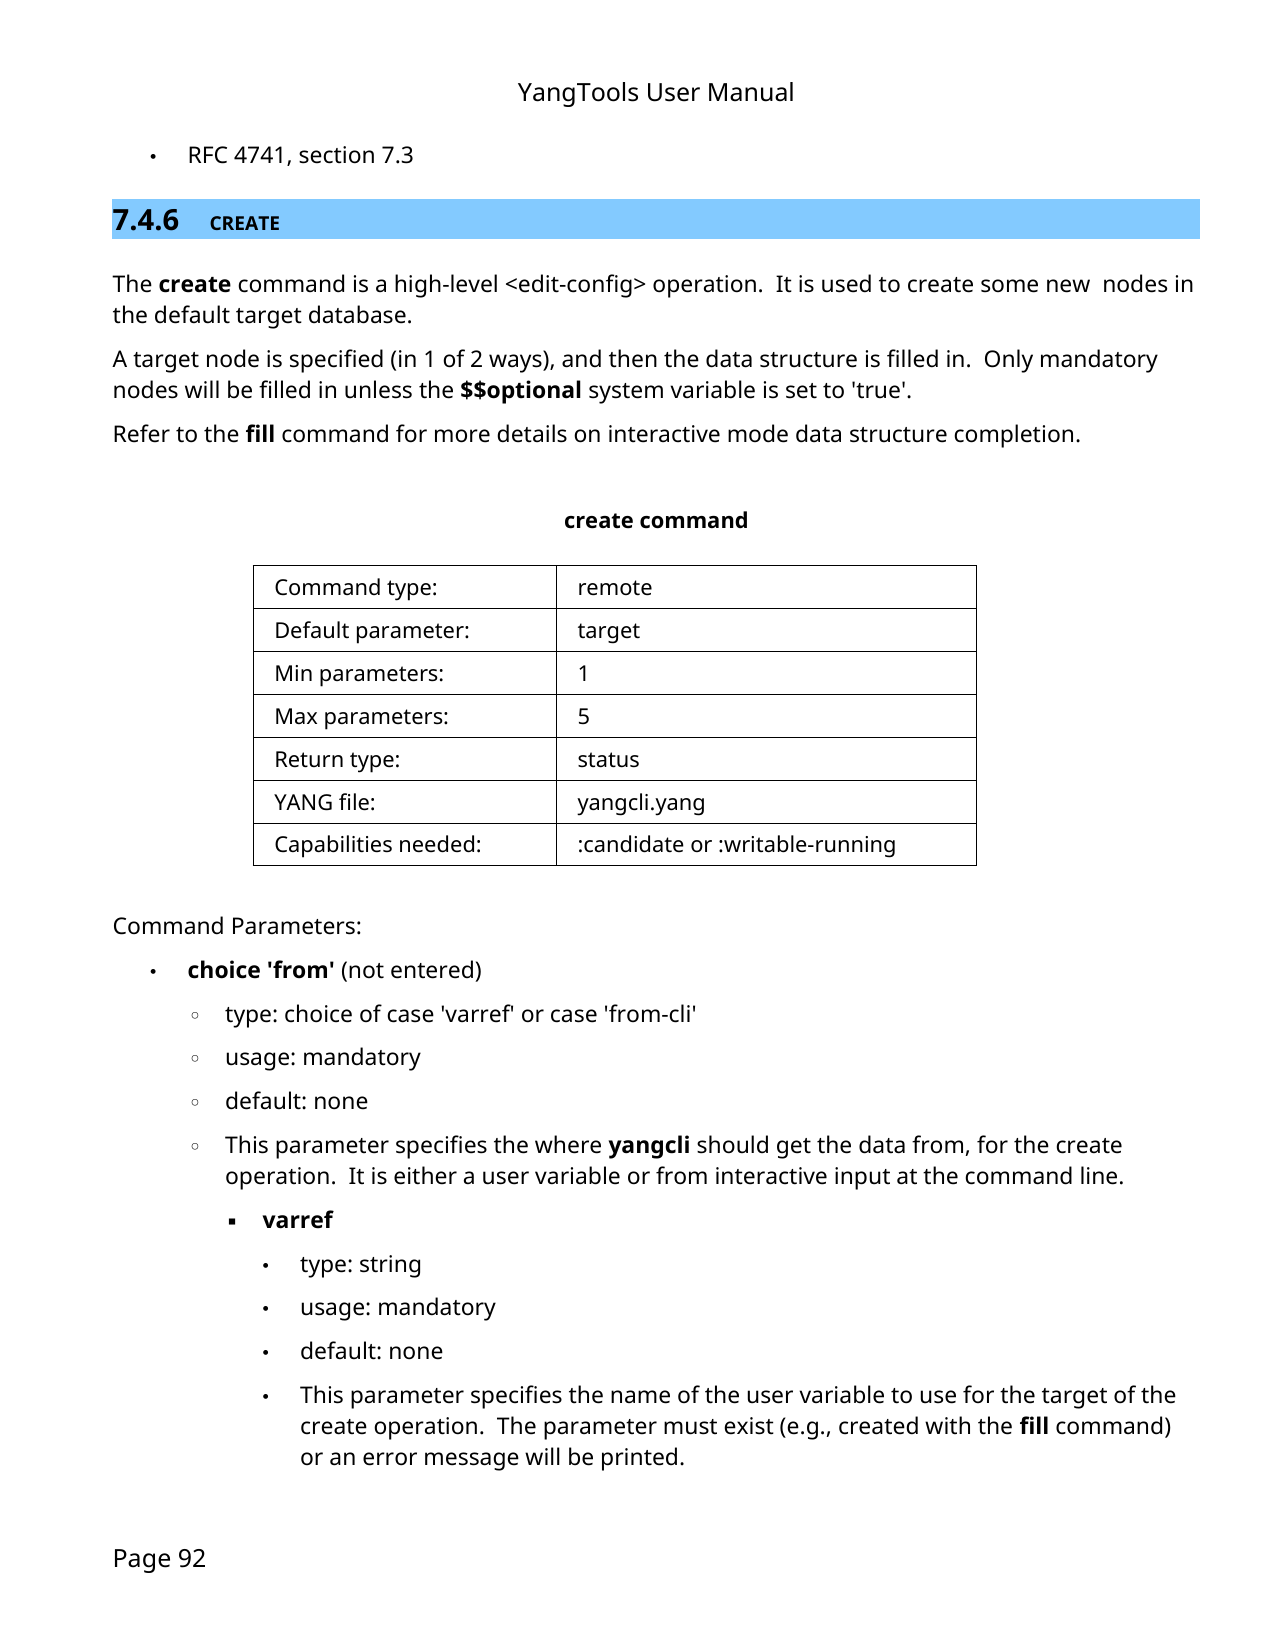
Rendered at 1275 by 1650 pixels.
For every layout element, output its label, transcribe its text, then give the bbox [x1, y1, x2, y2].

text A target node is specified (in 1 of 2 ways), and then the data structure is filled in. Only mandatory nodes will be filled in unless the $$optional system variable is set to 'true'. [112, 343, 1200, 405]
table_cell yangcli.yang [557, 781, 976, 822]
list usage: mandatory [187, 1041, 1200, 1073]
list RFC 4741, section 7.3 [150, 138, 1200, 170]
table_cell :candidate or :writable-running [557, 824, 976, 865]
table_header Command type: [254, 566, 556, 608]
table_cell Return type: [254, 738, 556, 779]
table_cell YANG file: [254, 781, 556, 822]
table_cell status [557, 738, 976, 779]
table_cell target [557, 609, 976, 651]
table_cell Default parameter: [254, 609, 556, 651]
list usage: mandatory [262, 1291, 1200, 1323]
list choice 'from' (not entered) [150, 954, 1200, 985]
text Refer to the fill command for more details on interactive mode data structure completion. [112, 418, 1200, 449]
table_header remote [557, 566, 976, 608]
list This parameter specifies the name of the user variable to use for the target of the create operation. The parameter must exist (e.g., created with the fill command) or an error message will be printed. [262, 1379, 1200, 1473]
list default: none [187, 1085, 1200, 1116]
subtitle create [112, 199, 1200, 239]
table_cell 5 [557, 695, 976, 737]
list type: string [262, 1248, 1200, 1279]
table_cell Capabilities needed: [254, 824, 556, 865]
subtitle create command [127, 505, 1185, 535]
list This parameter specifies the where yangcli should get the data from, for the create operation. It is either a user variable or from interactive input at the command line. [187, 1129, 1200, 1191]
table_cell Max parameters: [254, 695, 556, 737]
list varref [225, 1204, 1200, 1235]
list default: none [262, 1335, 1200, 1366]
text Command Parameters: [112, 910, 1200, 941]
table_cell 1 [557, 652, 976, 694]
table_cell Min parameters: [254, 652, 556, 694]
list type: choice of case 'varref' or case 'from-cli' [187, 998, 1200, 1029]
text The create command is a high-level <edit-config> operation. It is used to create some new nodes in the default target database. [112, 268, 1200, 330]
